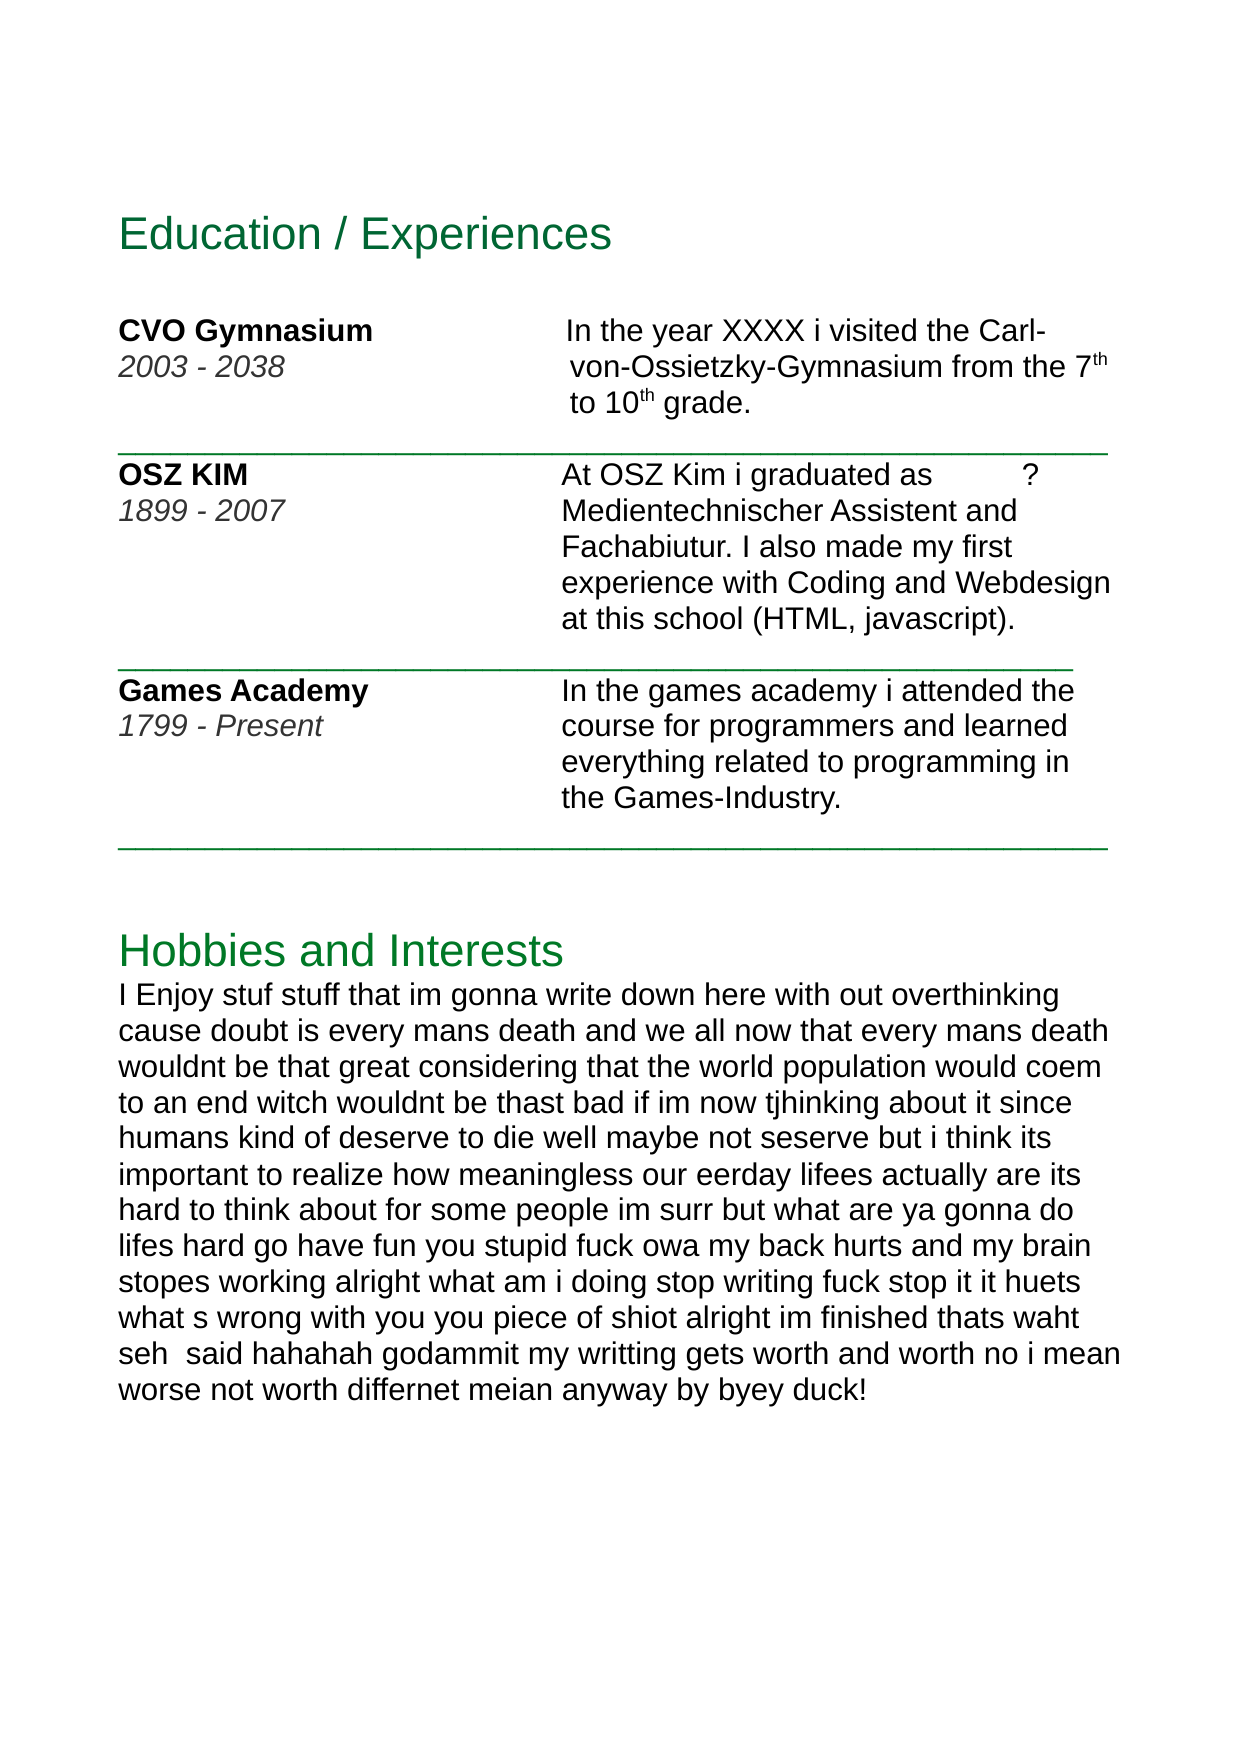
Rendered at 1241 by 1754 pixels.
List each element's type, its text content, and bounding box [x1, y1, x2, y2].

text _________________________________________________________ [118, 420, 1122, 456]
text Hobbies and Interests [118, 923, 1122, 976]
text _______________________________________________________ [118, 636, 1122, 672]
text 2003 - 2038 von-Ossietzky-Gymnasium from the 7th to 10th grade. [118, 348, 1122, 420]
text _________________________________________________________ [118, 815, 1122, 887]
text Education / Experiences [118, 207, 1122, 259]
text OSZ KIM At OSZ Kim i graduated as ? 1899 - 2007 Medientechnischer Assistent and Fachabiutur. I also made my first experience with Coding and Webdesign at this school (HTML, javascript). [118, 456, 1122, 636]
text CVO Gymnasium In the year XXXX i visited the Carl- [118, 312, 1122, 348]
text I Enjoy stuf stuff that im gonna write down here with out overthinking cause doubt is every mans death and we all now that every mans death wouldnt be that great considering that the world population would coem to an end witch wouldnt be thast bad if im now tjhinking about it since humans kind of deserve to die well maybe not seserve but i think its important to realize how meaningless our eerday lifees actually are its hard to think about for some people im surr but what are ya gonna do lifes hard go have fun you stupid fuck owa my back hurts and my brain stopes working alright what am i doing stop writing fuck stop it it huets what s wrong with you you piece of shiot alright im finished thats waht seh said hahahah godammit my writting gets worth and worth no i mean worse not worth differnet meian anyway by byey duck! [118, 976, 1122, 1407]
text Games Academy In the games academy i attended the 1799 - Present course for programmers and learned everything related to programming in the Games-Industry. [118, 672, 1122, 815]
